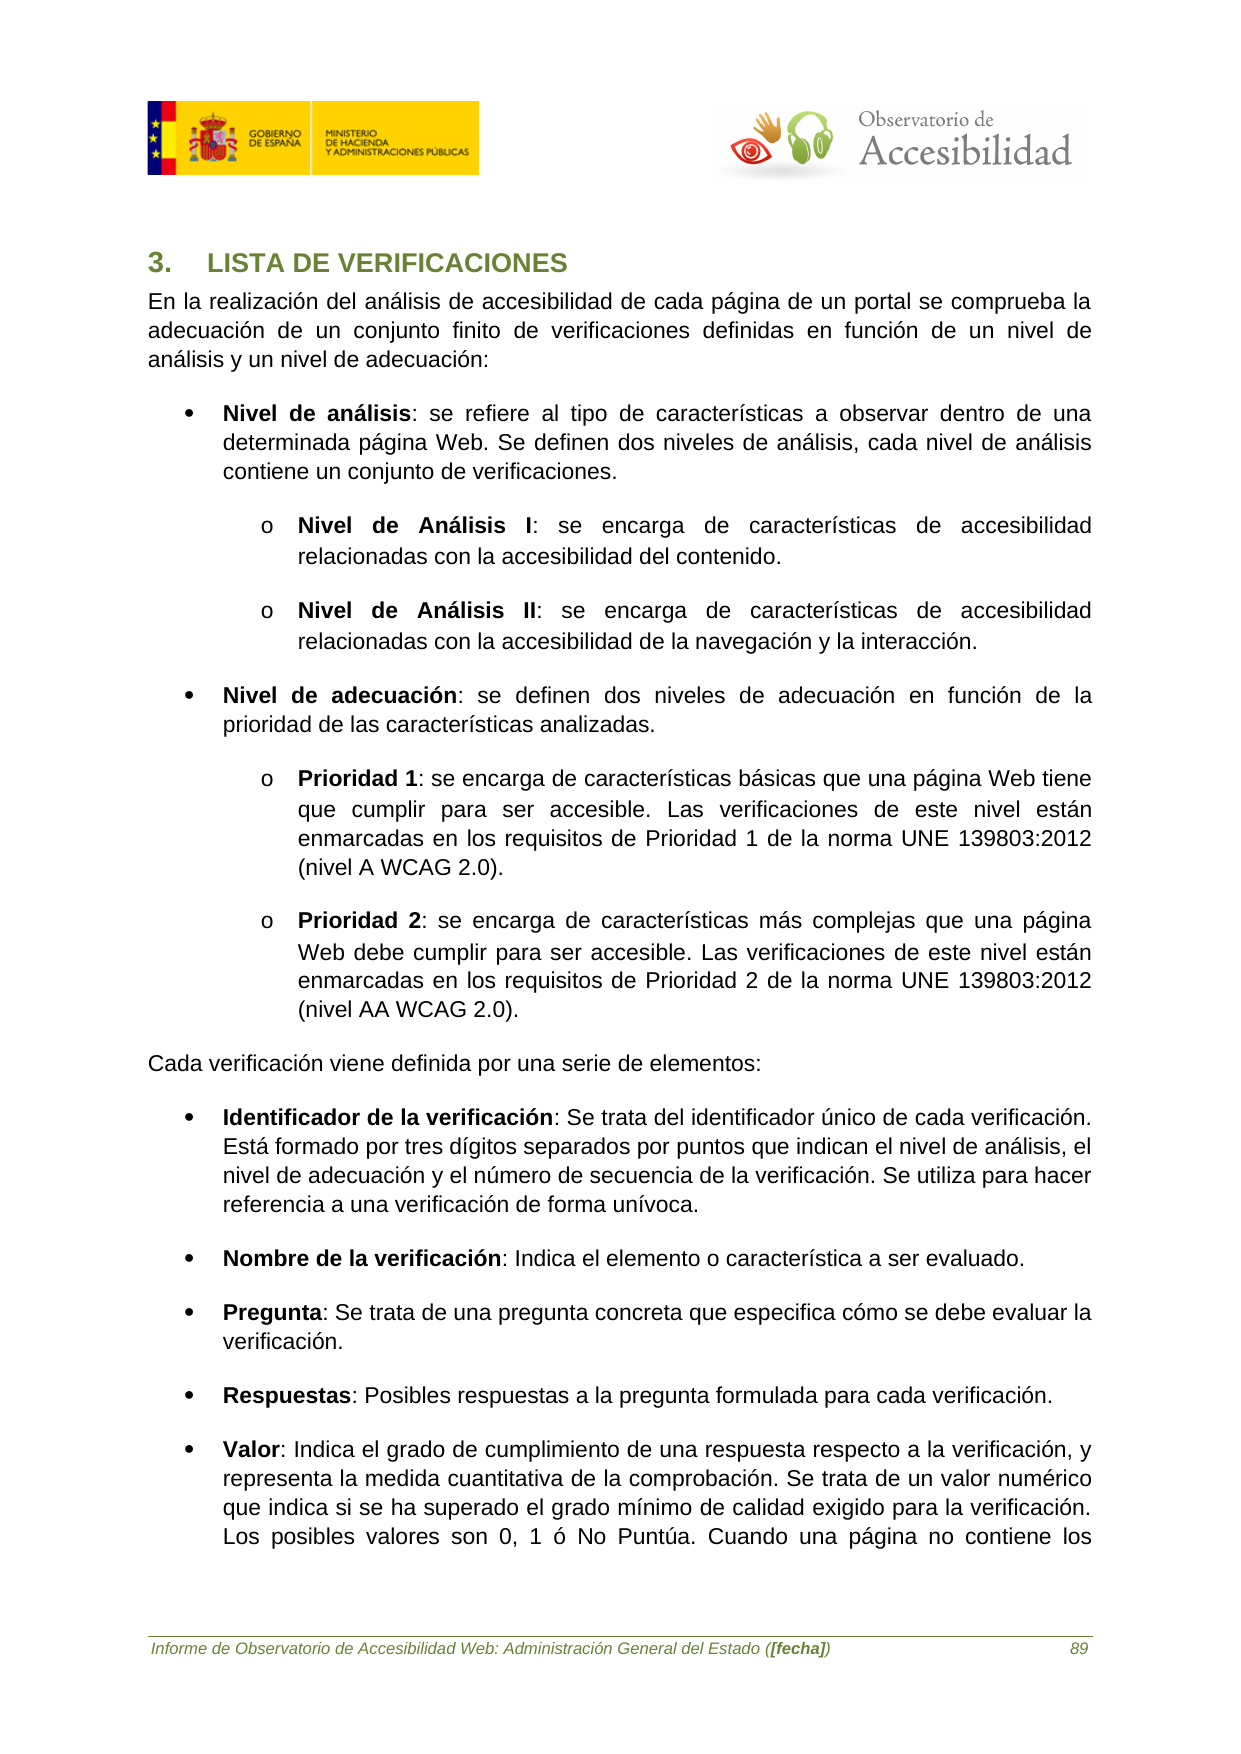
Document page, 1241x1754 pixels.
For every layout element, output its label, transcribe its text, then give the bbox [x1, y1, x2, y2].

list Prioridad 1: se encarga de características básicas que una página Web tiene que cumplir para ser accesible. Las verificaciones de este nivel están enmarcadas en los requisitos de Prioridad 1 de la norma UNE 139803:2012 (nivel A WCAG 2.0). [260, 765, 1092, 880]
list Nivel de adecuación: se definen dos niveles de adecuación en función de la prioridad de las características analizadas. [185, 682, 1092, 737]
list Pregunta: Se trata de una pregunta concreta que especifica cómo se debe evaluar la verificación. [185, 1299, 1092, 1354]
list Nivel de análisis: se refiere al tipo de características a observar dentro de una determinada página Web. Se definen dos niveles de análisis, cada nivel de análisis contiene un conjunto de verificaciones. [185, 400, 1092, 484]
list Identificador de la verificación: Se trata del identificador único de cada verificación. Está formado por tres dígitos separados por puntos que indican el nivel de análisis, el nivel de adecuación y el número de secuencia de la verificación. Se utiliza para hacer referencia a una verificación de forma unívoca. [185, 1104, 1092, 1217]
list Prioridad 2: se encarga de características más complejas que una página Web debe cumplir para ser accesible. Las verificaciones de este nivel están enmarcadas en los requisitos de Prioridad 2 de la norma UNE 139803:2012 (nivel AA WCAG 2.0). [260, 907, 1092, 1023]
picture [147, 101, 479, 175]
list Nivel de Análisis II: se encarga de características de accesibilidad relacionadas con la accesibilidad de la navegación y la interacción. [260, 597, 1092, 654]
picture [710, 102, 1086, 185]
list Valor: Indica el grado de cumplimiento de una respuesta respecto a la verificación, y representa la medida cuantitativa de la comprobación. Se trata de un valor numérico que indica si se ha superado el grado mínimo de calidad exigido para la verificación. Los posibles valores son 0, 1 ó No Puntúa. Cuando una página no contiene los [185, 1436, 1092, 1549]
list Nivel de Análisis I: se encarga de características de accesibilidad relacionadas con la accesibilidad del contenido. [260, 512, 1092, 569]
subtitle Lista de verificaciones [148, 245, 1092, 278]
list Respuestas: Posibles respuestas a la pregunta formulada para cada verificación. [185, 1382, 1092, 1408]
list Nombre de la verificación: Indica el elemento o característica a ser evaluado. [185, 1245, 1092, 1271]
text En la realización del análisis de accesibilidad de cada página de un portal se comprueba la adecuación de un conjunto finito de verificaciones definidas en función de un nivel de análisis y un nivel de adecuación: [148, 288, 1092, 372]
text Cada verificación viene definida por una serie de elementos: [148, 1050, 1092, 1077]
